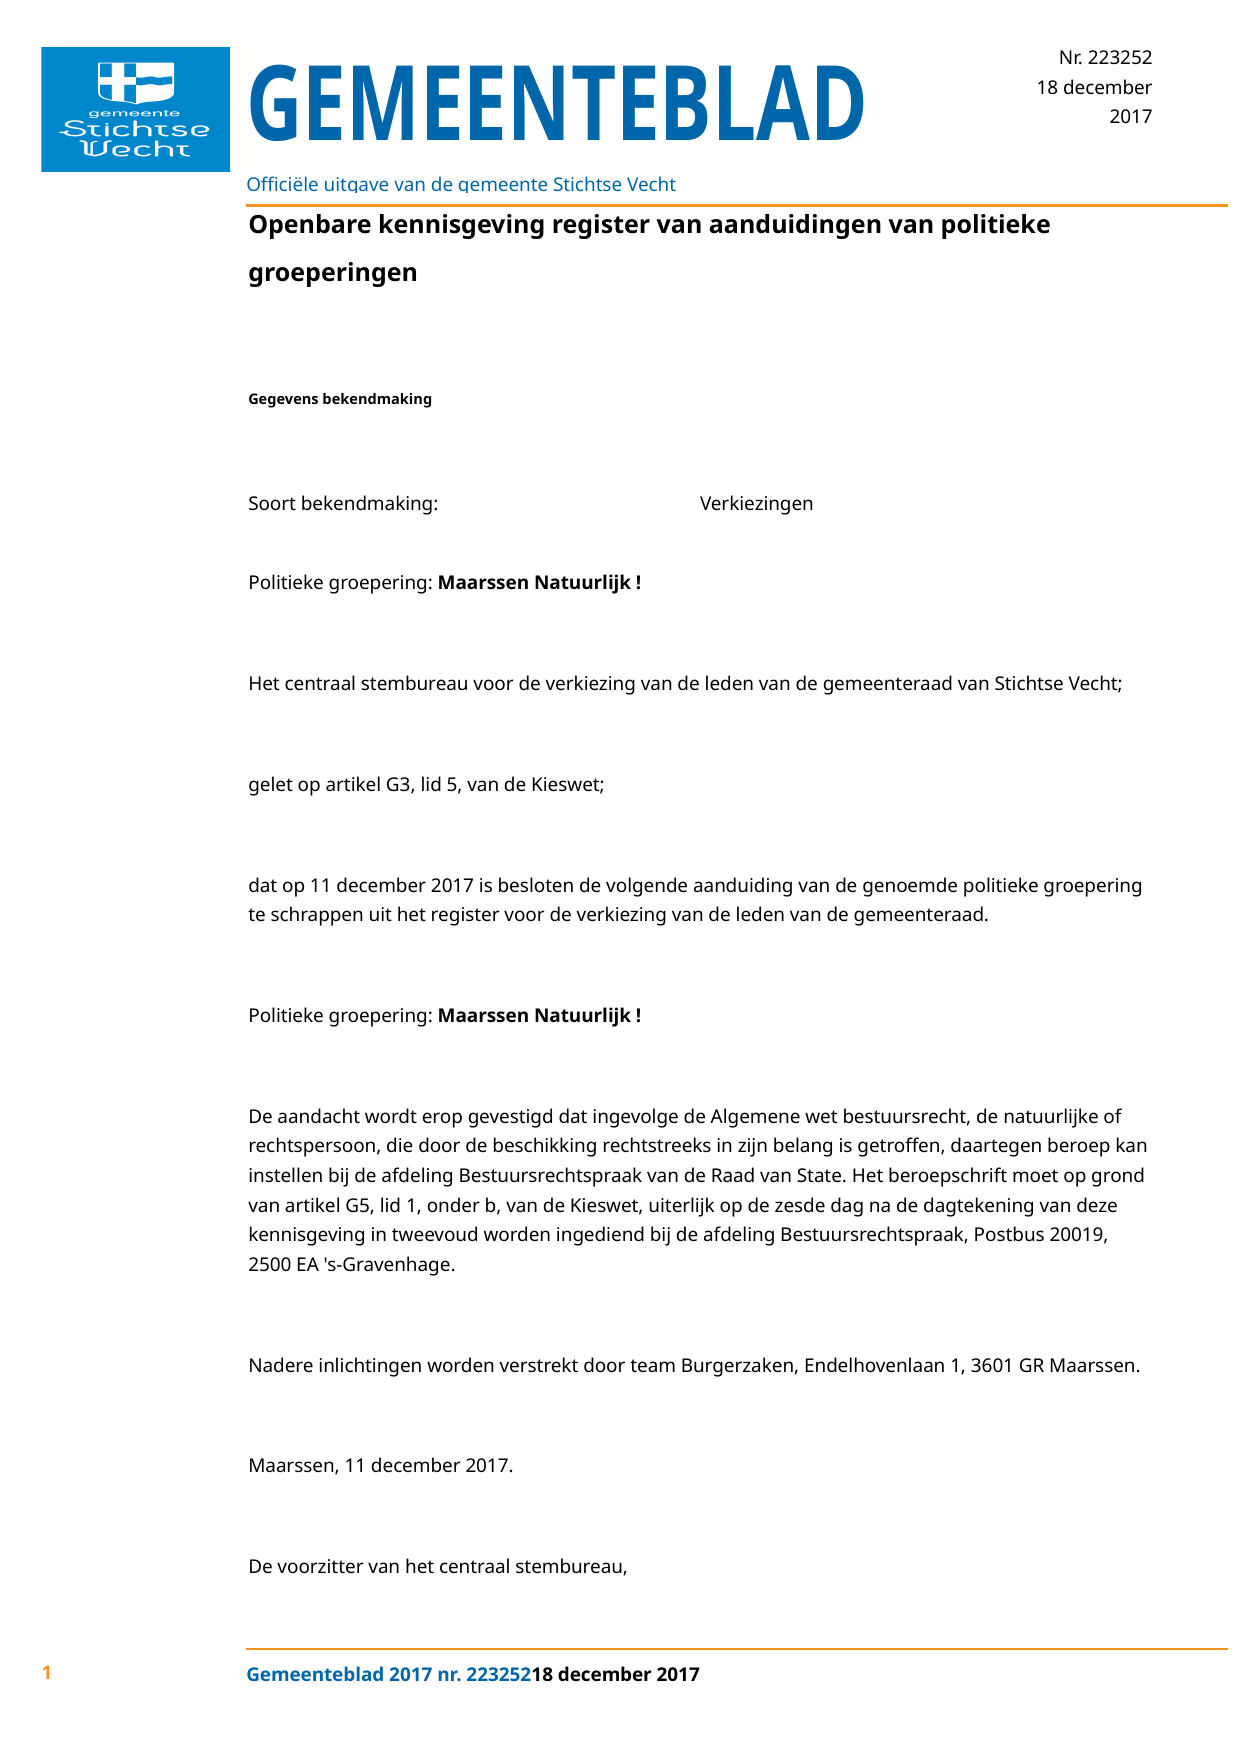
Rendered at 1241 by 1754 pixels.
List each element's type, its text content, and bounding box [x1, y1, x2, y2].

text De aandacht wordt erop gevestigd dat ingevolge de Algemene wet bestuursrecht, de natuurlijke of rechtspersoon, die door de beschikking rechtstreeks in zijn belang is getroffen, daartegen beroep kan instellen bij de afdeling Bestuursrechtspraak van de Raad van State. Het beroepschrift moet op grond van artikel G5, lid 1, onder b, van de Kieswet, uiterlijk op de zesde dag na de dagtekening van deze kennisgeving in tweevoud worden ingediend bij de afdeling Bestuursrechtspraak, Postbus 20019, 2500 EA 's-Gravenhage. [248, 1103, 1152, 1277]
table_header Soort bekendmaking: [248, 490, 700, 516]
text dat op 11 december 2017 is besloten de volgende aanduiding van de genoemde politieke groepering te schrappen uit het register voor de verkiezing van de leden van de gemeenteraad. [248, 872, 1152, 927]
text De voorzitter van het centraal stembureau, [248, 1553, 1152, 1579]
table_header Verkiezingen [700, 490, 1152, 516]
picture [137, 63, 174, 103]
text Openbare kennisgeving register van aanduidingen van politieke groeperingen [248, 207, 1152, 288]
text gelet op artikel G3, lid 5, van de Kieswet; [248, 771, 1152, 797]
title Gegevens bekendmaking [248, 389, 1152, 409]
picture [99, 63, 135, 101]
text Politieke groepering: Maarssen Natuurlijk ! [248, 569, 1152, 595]
text Nadere inlichtingen worden verstrekt door team Burgerzaken, Endelhovenlaan 1, 3601 GR Maarssen. [248, 1352, 1152, 1378]
text Maarssen, 11 december 2017. [248, 1453, 1152, 1478]
text Politieke groepering: Maarssen Natuurlijk ! [248, 1002, 1152, 1028]
text Het centraal stembureau voor de verkiezing van de leden van de gemeenteraad van Stichtse Vecht; [248, 670, 1152, 696]
